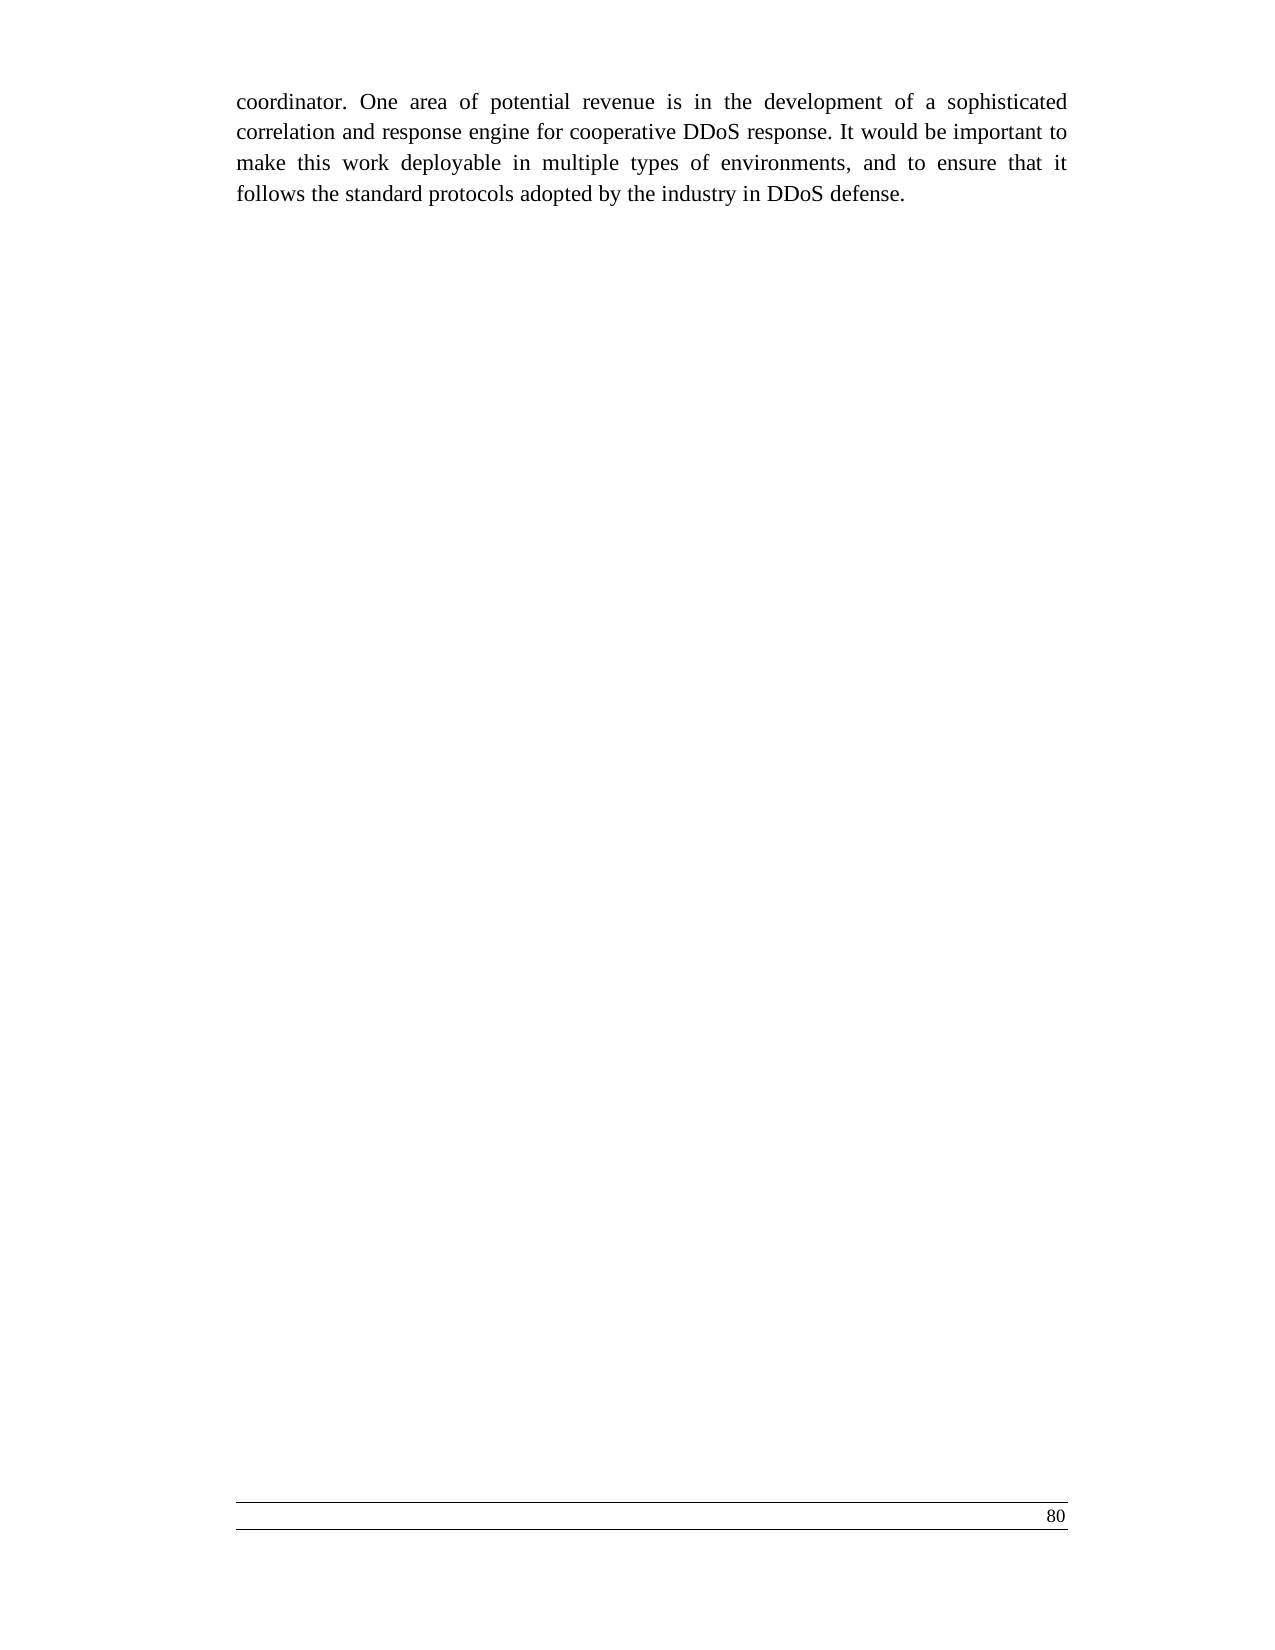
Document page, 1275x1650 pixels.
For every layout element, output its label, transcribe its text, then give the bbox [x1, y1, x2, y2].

text coordinator. One area of potential revenue is in the development of a sophisticated correlation and response engine for cooperative DDoS response. It would be important to make this work deployable in multiple types of environments, and to ensure that it follows the standard protocols adopted by the industry in DDoS defense. [236, 88, 1068, 206]
